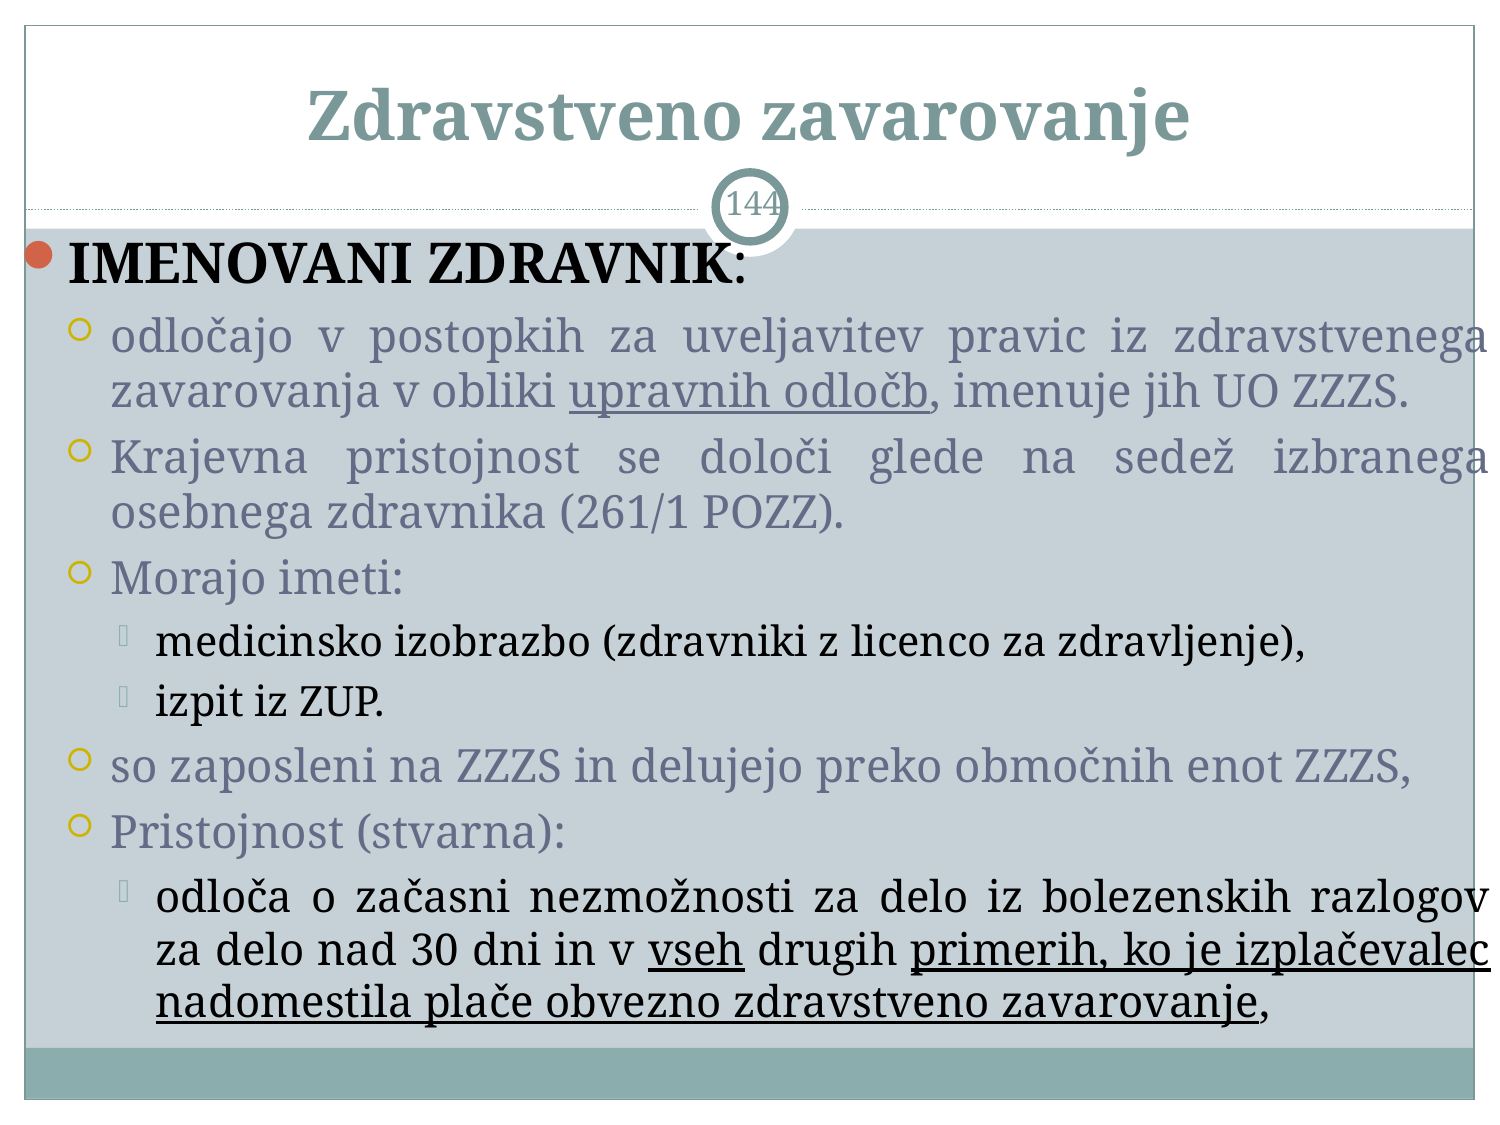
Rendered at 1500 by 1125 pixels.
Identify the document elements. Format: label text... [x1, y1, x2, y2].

list IMENOVANI ZDRAVNIK: odločajo v postopkih za uveljavitev pravic iz zdravstvenega zavarovanja v obliki upravnih odločb, imenuje jih UO ZZZS. Krajevna pristojnost se določi glede na sedež izbranega osebnega zdravnika (261/1 POZZ). Morajo imeti: medicinsko izobrazbo (zdravniki z licenco za zdravljenje), izpit iz ZUP. so zaposleni na ZZZS in delujejo preko območnih enot ZZZS, Pristojnost (stvarna): odloča o začasni nezmožnosti za delo iz bolezenskih razlogov za delo nad 30 dni in v vseh drugih primerih, ko je izplačevalec nadomestila plače obvezno zdravstveno zavarovanje, [5, 220, 1500, 1034]
title Zdravstveno zavarovanje [49, 37, 1450, 162]
text_box [715, 168, 791, 241]
